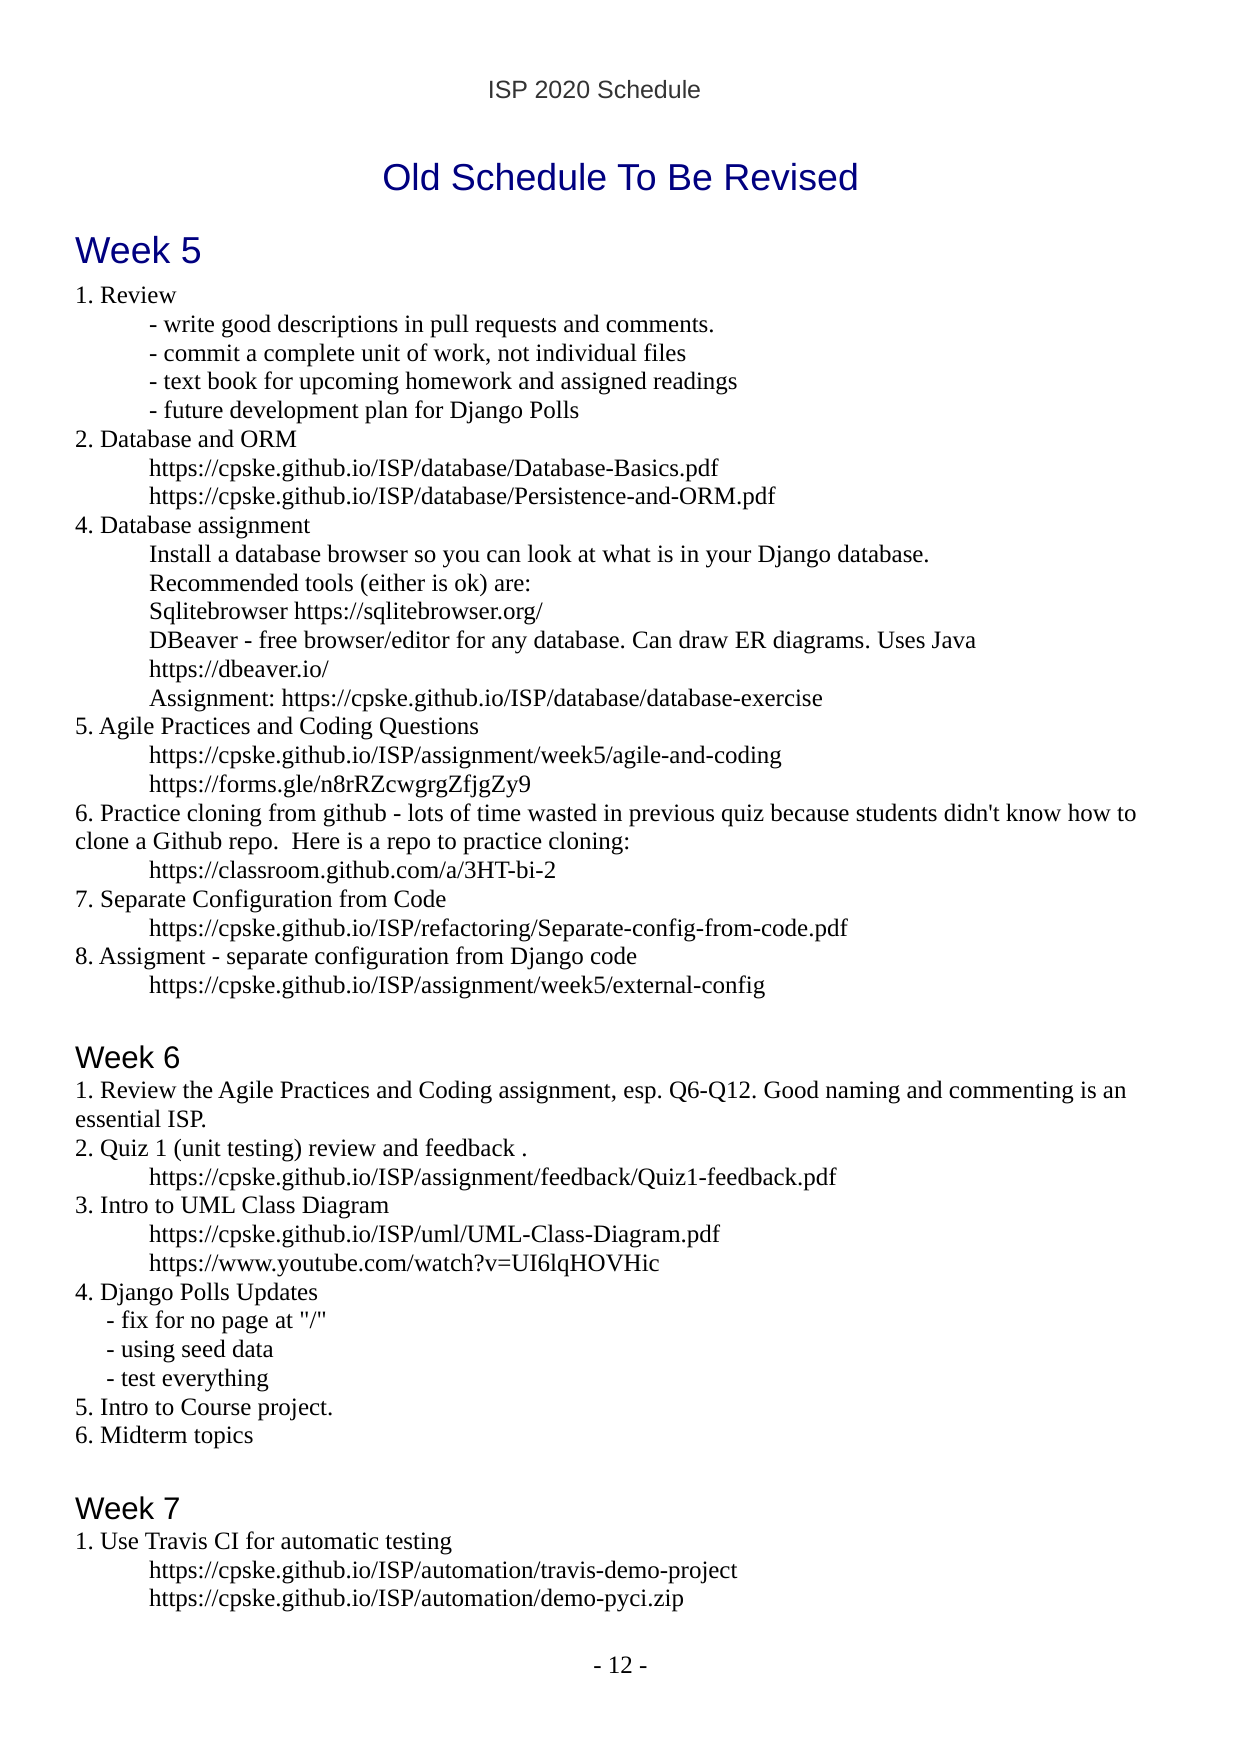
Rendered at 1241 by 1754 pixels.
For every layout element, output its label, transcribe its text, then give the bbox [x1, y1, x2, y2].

text - fix for no page at "/" [75, 1306, 1166, 1334]
text 6. Midterm topics [75, 1421, 1166, 1449]
text 1. Review [75, 280, 1166, 309]
text - text book for upcoming homework and assigned readings [75, 366, 1166, 395]
text https://www.youtube.com/watch?v=UI6lqHOVHic [75, 1248, 1166, 1277]
text https://cpske.github.io/ISP/database/Database-Basics.pdf [75, 453, 1166, 481]
text Sqlitebrowser https://sqlitebrowser.org/ [75, 596, 1166, 625]
text 5. Agile Practices and Coding Questions [75, 711, 1166, 740]
subtitle Week 5 [75, 228, 1166, 271]
text 2. Database and ORM [75, 424, 1166, 453]
text - commit a complete unit of work, not individual files [75, 338, 1166, 366]
text 4. Database assignment [75, 510, 1166, 539]
text - future development plan for Django Polls [75, 395, 1166, 424]
text https://cpske.github.io/ISP/automation/travis-demo-project [75, 1555, 1166, 1583]
text 1. Use Travis CI for automatic testing [75, 1526, 1166, 1555]
text https://cpske.github.io/ISP/uml/UML-Class-Diagram.pdf [75, 1219, 1166, 1248]
text https://cpske.github.io/ISP/assignment/week5/external-config [75, 970, 1166, 999]
subtitle Old Schedule To Be Revised [75, 155, 1166, 198]
text 8. Assigment - separate configuration from Django code [75, 941, 1166, 970]
text https://dbeaver.io/ [75, 654, 1166, 683]
text - write good descriptions in pull requests and comments. [75, 309, 1166, 338]
text https://cpske.github.io/ISP/assignment/week5/agile-and-coding [75, 740, 1166, 769]
subtitle Week 6 [75, 1039, 1166, 1076]
text https://classroom.github.com/a/3HT-bi-2 [75, 855, 1166, 884]
text 3. Intro to UML Class Diagram [75, 1191, 1166, 1219]
text https://cpske.github.io/ISP/assignment/feedback/Quiz1-feedback.pdf [75, 1162, 1166, 1191]
text Assignment: https://cpske.github.io/ISP/database/database-exercise [75, 683, 1166, 711]
text DBeaver - free browser/editor for any database. Can draw ER diagrams. Uses Java [75, 625, 1166, 654]
text https://cpske.github.io/ISP/automation/demo-pyci.zip [75, 1583, 1166, 1612]
subtitle Week 7 [75, 1490, 1166, 1526]
text 6. Practice cloning from github - lots of time wasted in previous quiz because students didn't know how to clone a Github repo. Here is a repo to practice cloning: [75, 798, 1166, 855]
text 4. Django Polls Updates [75, 1277, 1166, 1306]
text - using seed data [75, 1334, 1166, 1363]
text https://forms.gle/n8rRZcwgrgZfjgZy9 [75, 769, 1166, 798]
text https://cpske.github.io/ISP/database/Persistence-and-ORM.pdf [75, 481, 1166, 510]
text Recommended tools (either is ok) are: [75, 568, 1166, 596]
text - test everything [75, 1363, 1166, 1392]
text 5. Intro to Course project. [75, 1392, 1166, 1421]
text Install a database browser so you can look at what is in your Django database. [75, 539, 1166, 568]
text 1. Review the Agile Practices and Coding assignment, esp. Q6-Q12. Good naming and commenting is an essential ISP. [75, 1076, 1166, 1133]
text https://cpske.github.io/ISP/refactoring/Separate-config-from-code.pdf [75, 913, 1166, 941]
text 7. Separate Configuration from Code [75, 884, 1166, 913]
text 2. Quiz 1 (unit testing) review and feedback . [75, 1133, 1166, 1162]
